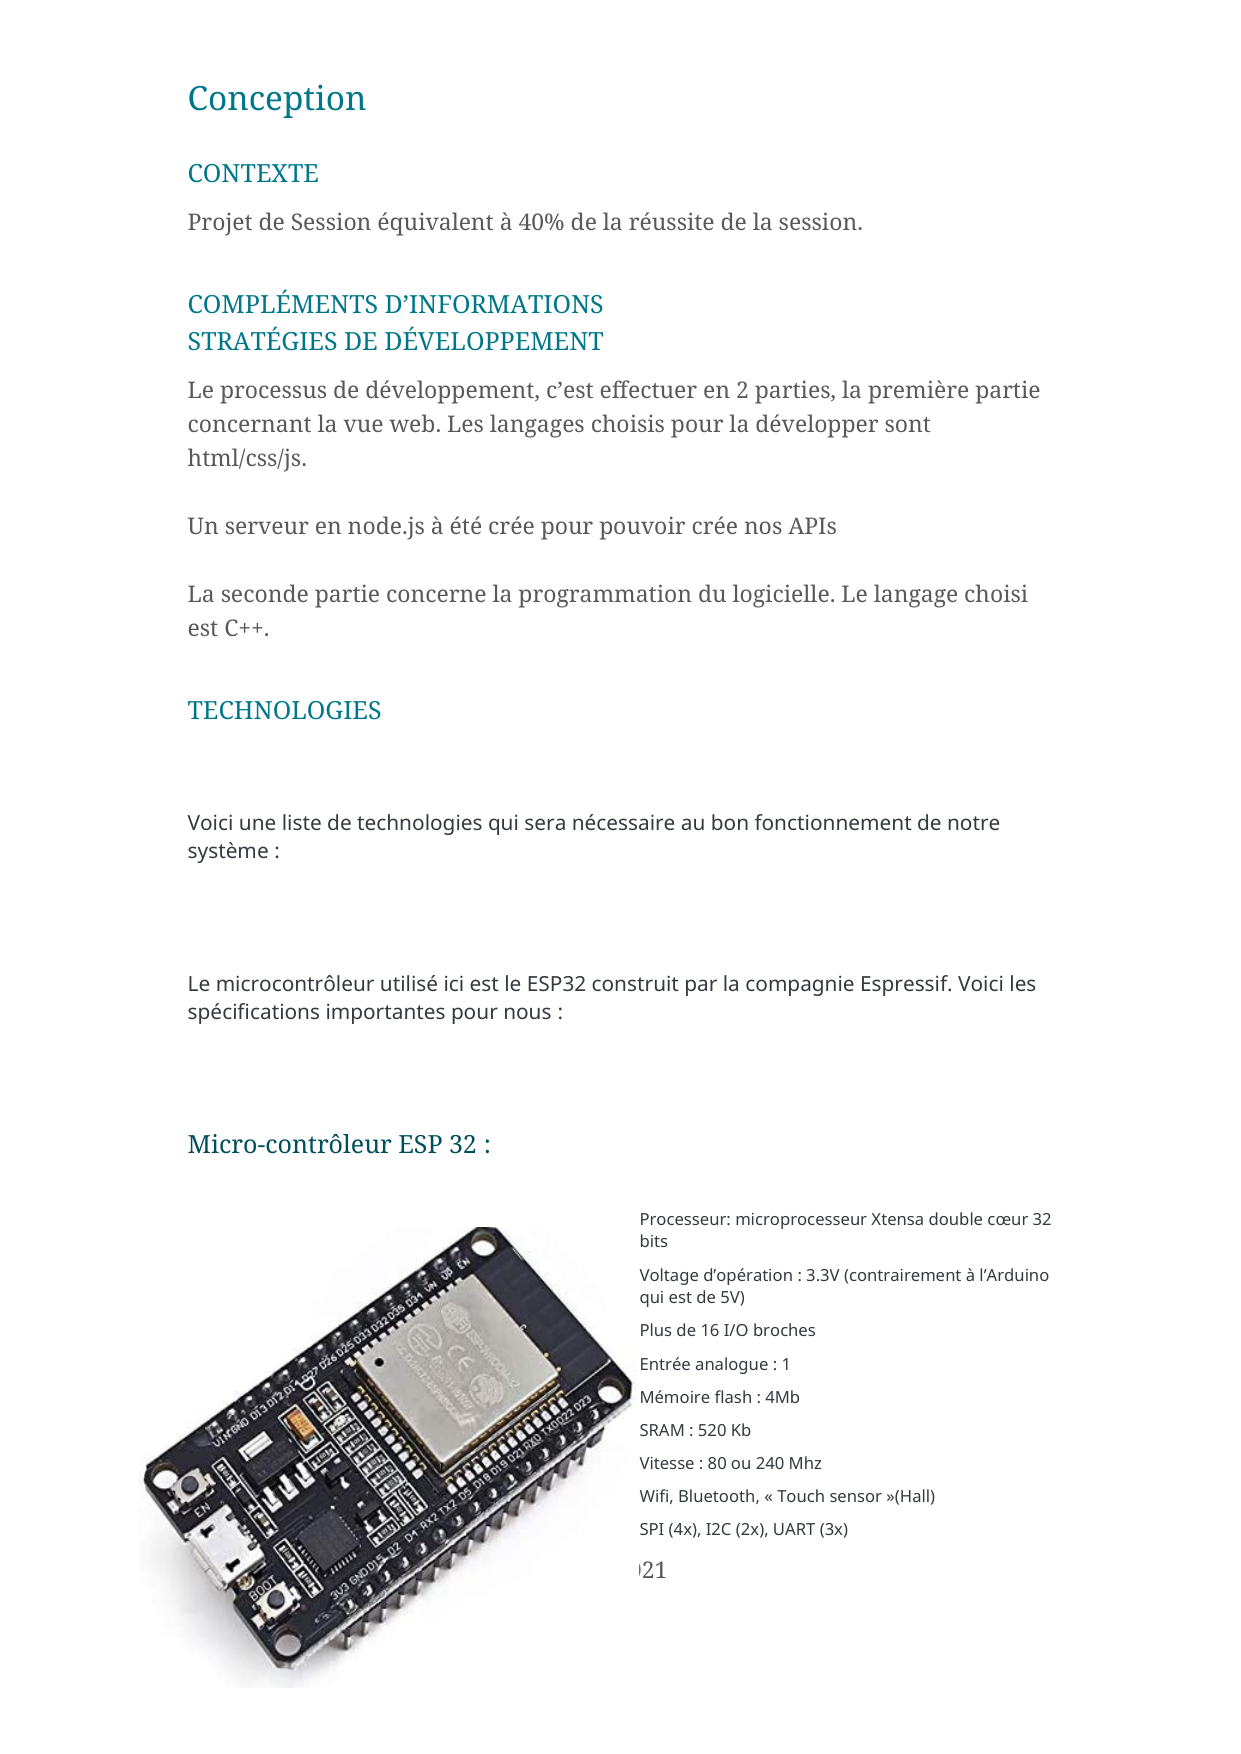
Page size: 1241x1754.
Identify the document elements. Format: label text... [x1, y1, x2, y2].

text Le microcontrôleur utilisé ici est le ESP32 construit par la compagnie Espressif. Voici les spécifications importantes pour nous : [187, 969, 1053, 1026]
subtitle Technologies [187, 692, 1053, 726]
text Un serveur en node.js à été crée pour pouvoir crée nos APIs [187, 510, 1053, 541]
text Processeur: microprocesseur Xtensa double cœur 32 bits [187, 1207, 1053, 1253]
text SPI (4x), I2C (2x), UART (3x) [640, 1518, 1053, 1540]
subtitle Conception [187, 75, 1053, 120]
text La seconde partie concerne la programmation du logicielle. Le langage choisi est C++. [187, 578, 1053, 643]
subtitle Contexte [187, 156, 1053, 190]
subtitle Stratégies de développement [187, 324, 1053, 358]
text Projet de Session équivalent à 40% de la réussite de la session. [187, 206, 1053, 237]
subtitle Compléments d’informations [187, 286, 1053, 320]
text Le processus de développement, c’est effectuer en 2 parties, la première partie concernant la vue web. Les langages choisis pour la développer sont html/css/js. [187, 373, 1053, 473]
text Plus de 16 I/O broches [640, 1319, 1053, 1342]
text Wifi, Bluetooth, « Touch sensor »(Hall) [640, 1484, 1053, 1507]
text Entrée analogue : 1 [640, 1352, 1053, 1375]
subtitle Micro-contrôleur ESP 32 : [187, 1126, 1053, 1160]
text Mémoire flash : 4Mb [640, 1385, 1053, 1408]
text Vitesse : 80 ou 240 Mhz [640, 1451, 1053, 1474]
text SRAM : 520 Kb [640, 1418, 1053, 1441]
text Voici une liste de technologies qui sera nécessaire au bon fonctionnement de notre système : [187, 808, 1053, 865]
text Voltage d’opération : 3.3V (contrairement à l’Arduino qui est de 5V) [640, 1263, 1053, 1308]
